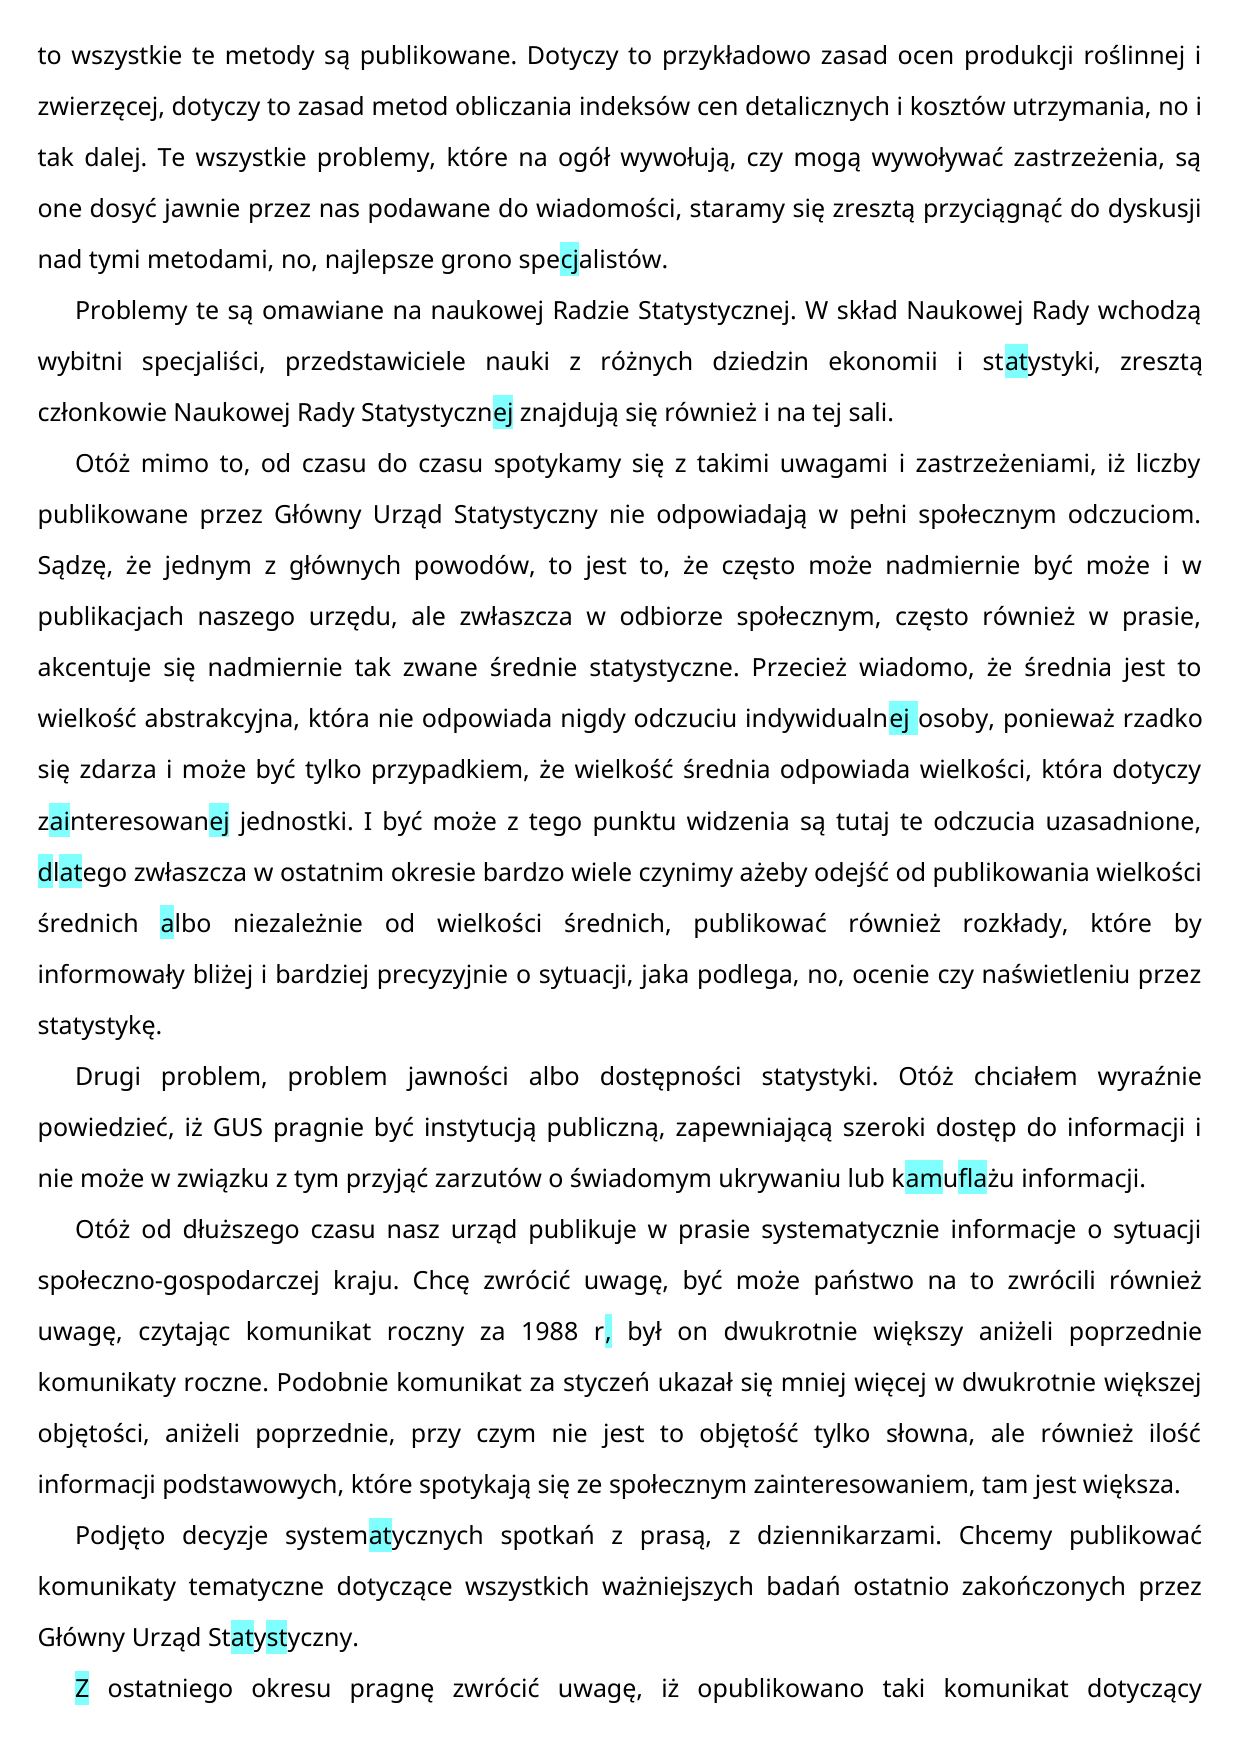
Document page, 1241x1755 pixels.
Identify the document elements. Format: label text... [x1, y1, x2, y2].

text Otóż od dłuższego czasu nasz urząd publikuje w prasie systematycznie informacje o sytuacji społeczno-gospodarczej kraju. Chcę zwrócić uwagę, być może państwo na to zwrócili również uwagę, czytając komunikat roczny za 1988 r, był on dwukrotnie większy aniżeli poprzednie komunikaty roczne. Podobnie komunikat za styczeń ukazał się mniej więcej w dwukrotnie większej objętości, aniżeli poprzednie, przy czym nie jest to objętość tylko słowna, ale również ilość informacji podstawowych, które spotykają się ze społecznym zainteresowaniem, tam jest większa. [37, 1211, 1203, 1501]
text Drugi problem, problem jawności albo dostępności statystyki. Otóż chciałem wyraźnie powiedzieć, iż GUS pragnie być instytucją publiczną, zapewniającą szeroki dostęp do informacji i nie może w związku z tym przyjąć zarzutów o świadomym ukrywaniu lub kamuflażu informacji. [37, 1058, 1203, 1194]
text to wszystkie te metody są publikowane. Dotyczy to przykładowo zasad ocen produkcji roślinnej i zwierzęcej, dotyczy to zasad metod obliczania indeksów cen detalicznych i kosztów utrzymania, no i tak dalej. Te wszystkie problemy, które na ogół wywołują, czy mogą wywoływać zastrzeżenia, są one dosyć jawnie przez nas podawane do wiadomości, staramy się zresztą przyciągnąć do dyskusji nad tymi metodami, no, najlepsze grono specjalistów. [37, 37, 1203, 276]
text Podjęto decyzje systematycznych spotkań z prasą, z dziennikarzami. Chcemy publikować komunikaty tematyczne dotyczące wszystkich ważniejszych badań ostatnio zakończonych przez Główny Urząd Statystyczny. [37, 1518, 1203, 1654]
text Z ostatniego okresu pragnę zwrócić uwagę, iż opublikowano taki komunikat dotyczący [37, 1671, 1203, 1705]
text Problemy te są omawiane na naukowej Radzie Statystycznej. W skład Naukowej Rady wchodzą wybitni specjaliści, przedstawiciele nauki z różnych dziedzin ekonomii i statystyki, zresztą członkowie Naukowej Rady Statystycznej znajdują się również i na tej sali. [37, 293, 1203, 429]
text Otóż mimo to, od czasu do czasu spotykamy się z takimi uwagami i zastrzeżeniami, iż liczby publikowane przez Główny Urząd Statystyczny nie odpowiadają w pełni społecznym odczuciom. Sądzę, że jednym z głównych powodów, to jest to, że często może nadmiernie być może i w publikacjach naszego urzędu, ale zwłaszcza w odbiorze społecznym, często również w prasie, akcentuje się nadmiernie tak zwane średnie statystyczne. Przecież wiadomo, że średnia jest to wielkość abstrakcyjna, która nie odpowiada nigdy odczuciu indywidualnej osoby, ponieważ rzadko się zdarza i może być tylko przypadkiem, że wielkość średnia odpowiada wielkości, która dotyczy zainteresowanej jednostki. I być może z tego punktu widzenia są tutaj te odczucia uzasadnione, dlatego zwłaszcza w ostatnim okresie bardzo wiele czynimy ażeby odejść od publikowania wielkości średnich albo niezależnie od wielkości średnich, publikować również rozkłady, które by informowały bliżej i bardziej precyzyjnie o sytuacji, jaka podlega, no, ocenie czy naświetleniu przez statystykę. [37, 446, 1203, 1041]
